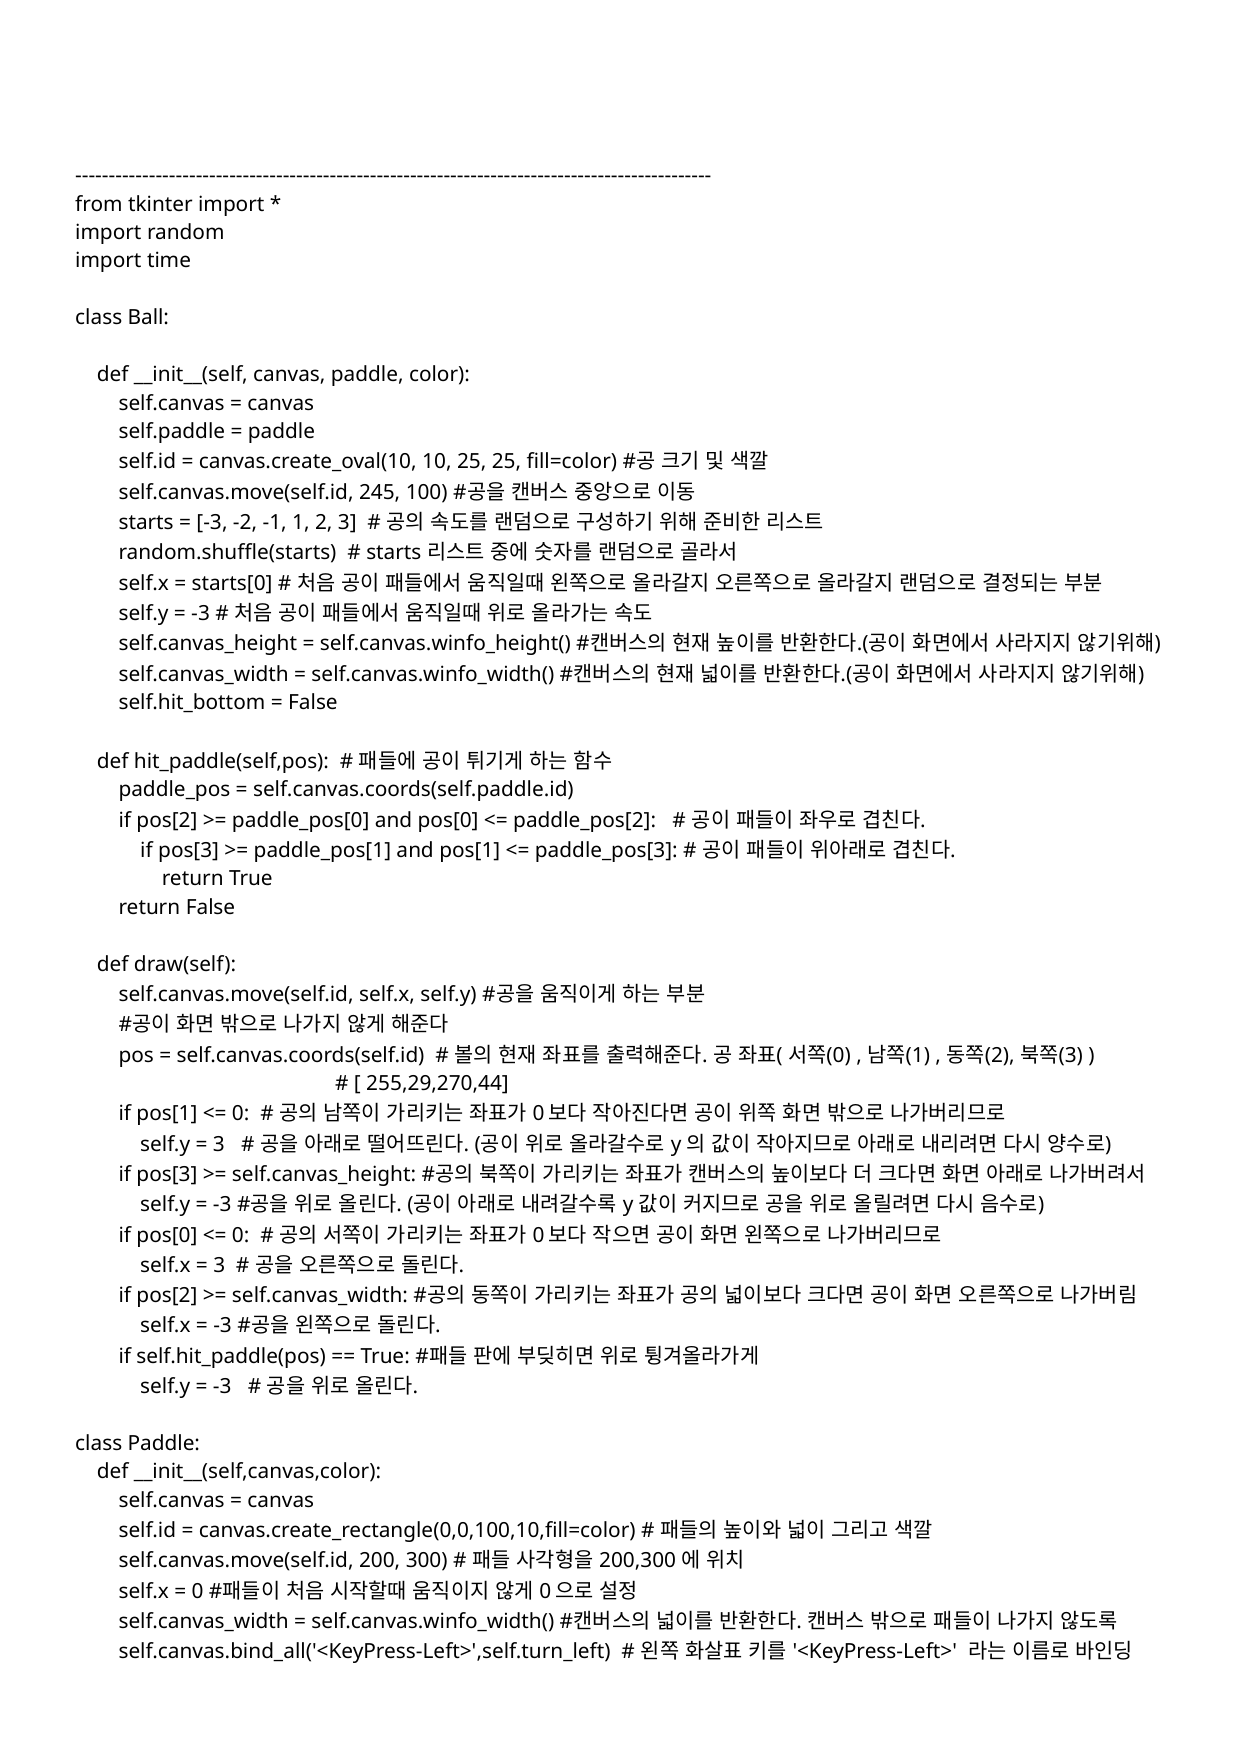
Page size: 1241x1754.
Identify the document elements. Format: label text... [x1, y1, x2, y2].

text self.canvas.move(self.id, 200, 300) # 패들 사각형을 200,300 에 위치 [75, 1544, 1165, 1574]
text def __init__(self,canvas,color): [75, 1457, 1165, 1485]
text self.canvas = canvas [75, 1485, 1165, 1513]
text if self.hit_paddle(pos) == True: #패들 판에 부딪히면 위로 튕겨올라가게 [75, 1339, 1165, 1369]
text random.shuffle(starts) # starts 리스트 중에 숫자를 랜덤으로 골라서 [75, 536, 1165, 566]
text def __init__(self, canvas, paddle, color): [75, 359, 1165, 388]
text self.x = 0 #패들이 처음 시작할때 움직이지 않게 0으로 설정 [75, 1574, 1165, 1604]
text if pos[0] <= 0: # 공의 서쪽이 가리키는 좌표가 0보다 작으면 공이 화면 왼쪽으로 나가버리므로 [75, 1218, 1165, 1248]
text class Ball: [75, 302, 1165, 331]
text self.y = -3 # 공을 위로 올린다. [75, 1369, 1165, 1400]
text return False [75, 892, 1165, 920]
text if pos[3] >= self.canvas_height: #공의 북쪽이 가리키는 좌표가 캔버스의 높이보다 더 크다면 화면 아래로 나가버려서 [75, 1157, 1165, 1187]
text self.y = -3 #공을 위로 올린다. (공이 아래로 내려갈수록 y 값이 커지므로 공을 위로 올릴려면 다시 음수로) [75, 1187, 1165, 1218]
text self.canvas.move(self.id, 245, 100) #공을 캔버스 중앙으로 이동 [75, 475, 1165, 505]
text starts = [-3, -2, -1, 1, 2, 3] # 공의 속도를 랜덤으로 구성하기 위해 준비한 리스트 [75, 505, 1165, 536]
text self.hit_bottom = False [75, 687, 1165, 716]
text if pos[2] >= paddle_pos[0] and pos[0] <= paddle_pos[2]: # 공이 패들이 좌우로 겹친다. [75, 803, 1165, 833]
text self.canvas_width = self.canvas.winfo_width() #캔버스의 현재 넓이를 반환한다.(공이 화면에서 사라지지 않기위해) [75, 657, 1165, 687]
text self.canvas.bind_all('<KeyPress-Left>',self.turn_left) # 왼쪽 화살표 키를 '<KeyPress-Left>' 라는 이름로 바인딩 [75, 1635, 1165, 1665]
text self.canvas.move(self.id, self.x, self.y) #공을 움직이게 하는 부분 [75, 977, 1165, 1007]
text self.id = canvas.create_oval(10, 10, 25, 25, fill=color) #공 크기 및 색깔 [75, 445, 1165, 475]
text self.x = starts[0] # 처음 공이 패들에서 움직일때 왼쪽으로 올라갈지 오른쪽으로 올라갈지 랜덤으로 결정되는 부분 [75, 566, 1165, 596]
text #공이 화면 밖으로 나가지 않게 해준다 [75, 1007, 1165, 1038]
text ----------------------------------------------------------------------------------------------- [75, 160, 1165, 189]
text self.paddle = paddle [75, 416, 1165, 445]
text self.id = canvas.create_rectangle(0,0,100,10,fill=color) # 패들의 높이와 넓이 그리고 색깔 [75, 1513, 1165, 1544]
text if pos[1] <= 0: # 공의 남쪽이 가리키는 좌표가 0보다 작아진다면 공이 위쪽 화면 밖으로 나가버리므로 [75, 1097, 1165, 1127]
text pos = self.canvas.coords(self.id) # 볼의 현재 좌표를 출력해준다. 공 좌표( 서쪽(0) , 남쪽(1) , 동쪽(2), 북쪽(3) ) [75, 1038, 1165, 1068]
text import random [75, 217, 1165, 246]
text self.x = 3 # 공을 오른쪽으로 돌린다. [75, 1248, 1165, 1278]
text self.canvas_width = self.canvas.winfo_width() #캔버스의 넓이를 반환한다. 캔버스 밖으로 패들이 나가지 않도록 [75, 1604, 1165, 1635]
text import time [75, 246, 1165, 274]
text self.y = 3 # 공을 아래로 떨어뜨린다. (공이 위로 올라갈수로 y 의 값이 작아지므로 아래로 내리려면 다시 양수로) [75, 1127, 1165, 1157]
text class Paddle: [75, 1428, 1165, 1457]
text self.y = -3 # 처음 공이 패들에서 움직일때 위로 올라가는 속도 [75, 596, 1165, 627]
text if pos[2] >= self.canvas_width: #공의 동쪽이 가리키는 좌표가 공의 넓이보다 크다면 공이 화면 오른쪽으로 나가버림 [75, 1278, 1165, 1309]
text def hit_paddle(self,pos): # 패들에 공이 튀기게 하는 함수 [75, 744, 1165, 774]
text return True [75, 863, 1165, 892]
text self.x = -3 #공을 왼쪽으로 돌린다. [75, 1309, 1165, 1339]
text self.canvas_height = self.canvas.winfo_height() #캔버스의 현재 높이를 반환한다.(공이 화면에서 사라지지 않기위해) [75, 627, 1165, 657]
text paddle_pos = self.canvas.coords(self.paddle.id) [75, 774, 1165, 803]
text from tkinter import * [75, 189, 1165, 217]
text def draw(self): [75, 949, 1165, 977]
text # [ 255,29,270,44] [75, 1068, 1165, 1097]
text if pos[3] >= paddle_pos[1] and pos[1] <= paddle_pos[3]: # 공이 패들이 위아래로 겹친다. [75, 833, 1165, 863]
text self.canvas = canvas [75, 388, 1165, 416]
